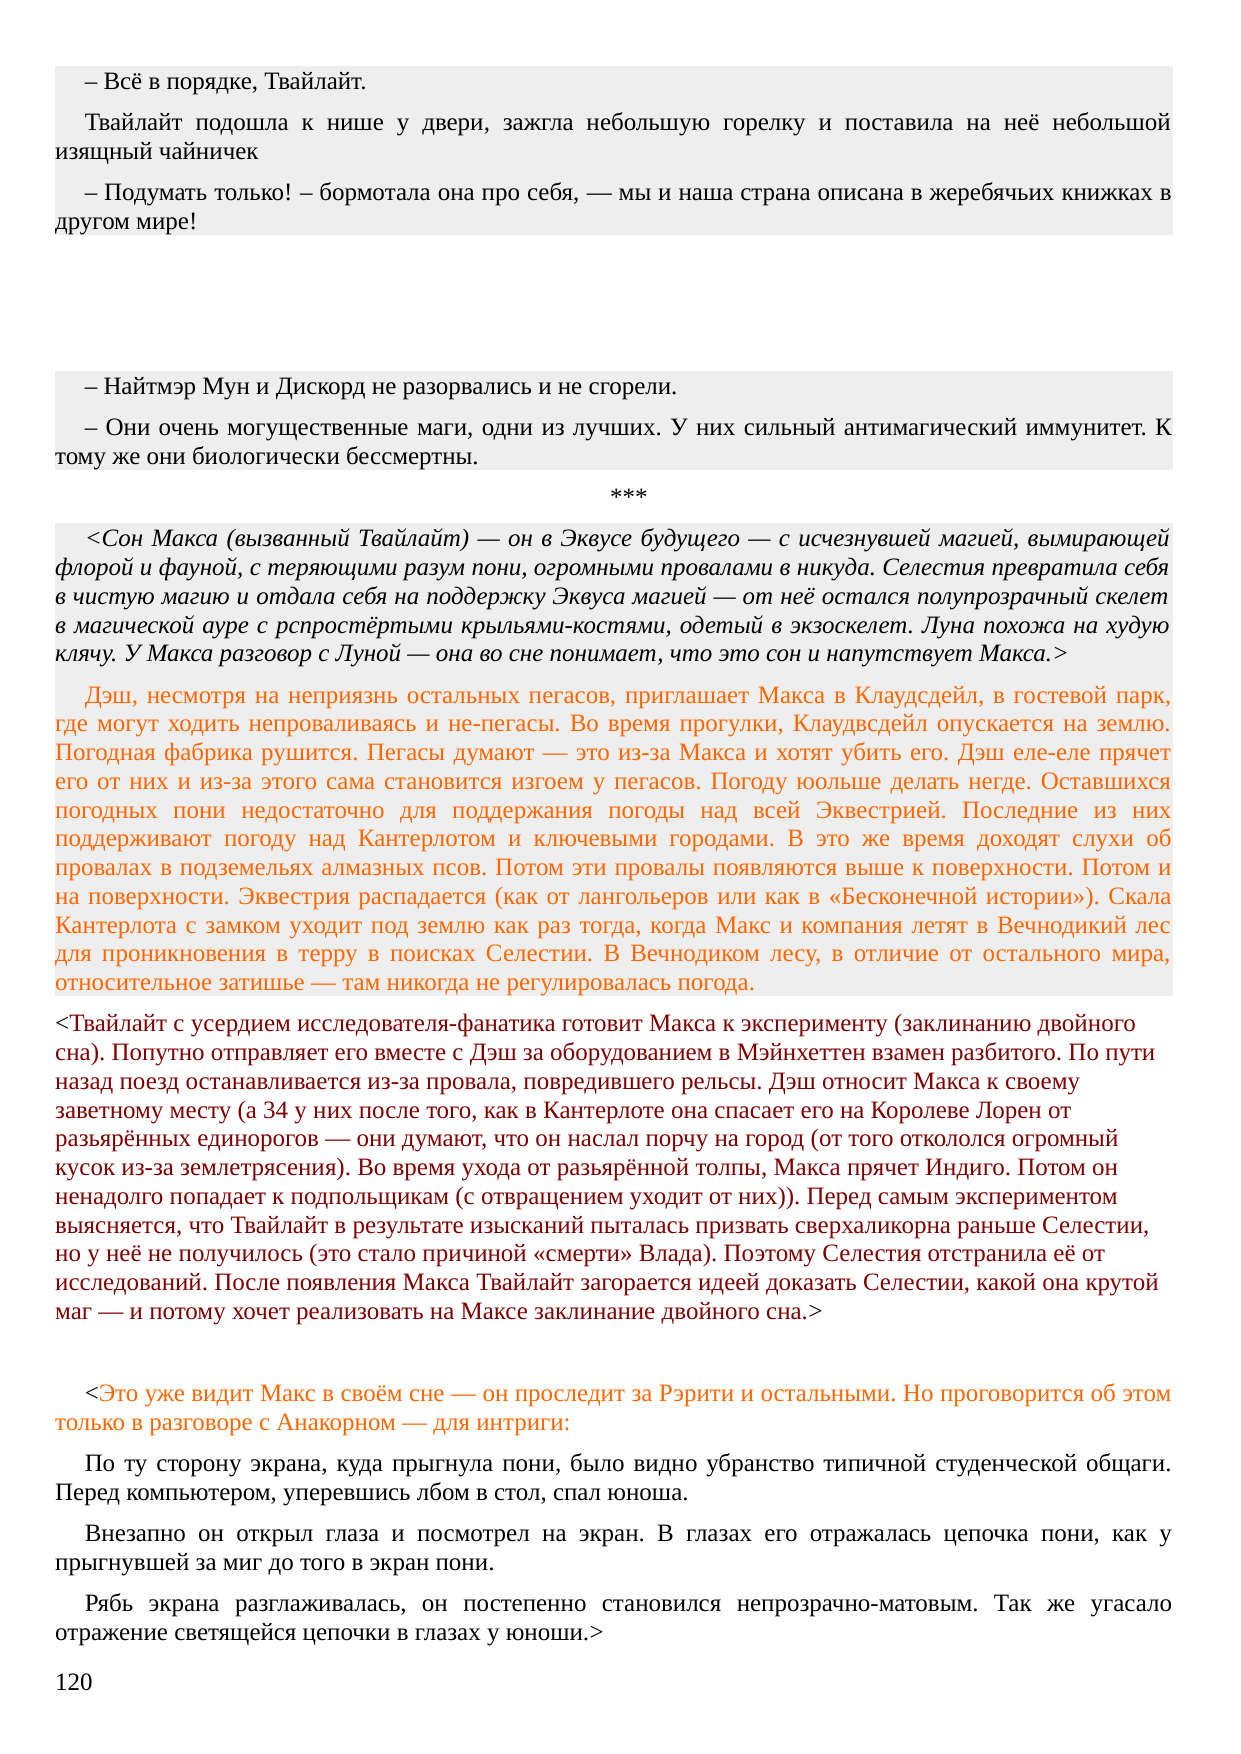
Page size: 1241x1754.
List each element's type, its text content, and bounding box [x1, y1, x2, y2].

text *** [55, 482, 1173, 511]
text <Сон Макса (вызванный Твайлайт) — он в Эквусе будущего — с исчезнувшей магией, вымирающей флорой и фауной, с теряющими разум пони, огромными провалами в никуда. Селестия превратила себя в чистую магию и отдала себя на поддержку Эквуса магией — от неё остался полупрозрачный скелет в магической ауре с рспростёртыми крыльями-костями, одетый в экзоскелет. Луна похожа на худую клячу. У Макса разговор с Луной — она во сне понимает, что это сон и напутствует Макса.> [55, 523, 1173, 667]
text – Они очень могущественные маги, одни из лучших. У них сильный антимагический иммунитет. К тому же они биологически бессмертны. [55, 412, 1173, 470]
text – Найтмэр Мун и Дискорд не разорвались и не сгорели. [55, 371, 1173, 400]
text <Это уже видит Макс в своём сне — он проследит за Рэрити и остальными. Но проговорится об этом только в разговоре с Анакорном — для интриги: [55, 1378, 1173, 1436]
text По ту сторону экрана, куда прыгнула пони, было видно убранство типичной студенческой общаги. Перед компьютером, уперевшись лбом в стол, спал юноша. [55, 1448, 1173, 1506]
text – Подумать только! – бормотала она про себя, — мы и наша страна описана в жеребячьих книжках в другом мире! [55, 177, 1173, 235]
text <Твайлайт с усердием исследователя-фанатика готовит Макса к эксперименту (заклинанию двойного сна). Попутно отправляет его вместе с Дэш за оборудованием в Мэйнхеттен взамен разбитого. По пути назад поезд останавливается из-за провала, повредившего рельсы. Дэш относит Макса к своему заветному месту (а 34 у них после того, как в Кантерлоте она спасает его на Королеве Лорен от разьярённых единорогов — они думают, что он наслал порчу на город (от того откололся огромный кусок из-за землетрясения). Во время ухода от разьярённой толпы, Макса прячет Индиго. Потом он ненадолго попадает к подпольщикам (с отвращением уходит от них)). Перед самым экспериментом выясняется, что Твайлайт в результате изысканий пыталась призвать сверхаликорна раньше Селестии, но у неё не получилось (это стало причиной «смерти» Влада). Поэтому Селестия отстранила её от исследований. После появления Макса Твайлайт загорается идеей доказать Селестии, какой она крутой маг — и потому хочет реализовать на Максе заклинание двойного сна.> [55, 1008, 1173, 1325]
text Твайлайт подошла к нише у двери, зажгла небольшую горелку и поставила на неё небольшой изящный чайничек [55, 107, 1173, 165]
text Рябь экрана разглаживалась, он постепенно становился непрозрачно-матовым. Так же угасало отражение светящейся цепочки в глазах у юноши.> [55, 1588, 1173, 1646]
text – Всё в порядке, Твайлайт. [55, 66, 1173, 95]
text Дэш, несмотря на неприязнь остальных пегасов, приглашает Макса в Клаудсдейл, в гостевой парк, где могут ходить непроваливаясь и не-пегасы. Во время прогулки, Клаудвсдейл опускается на землю. Погодная фабрика рушится. Пегасы думают — это из-за Макса и хотят убить его. Дэш еле-еле прячет его от них и из-за этого сама становится изгоем у пегасов. Погоду юольше делать негде. Оставшихся погодных пони недостаточно для поддержания погоды над всей Эквестрией. Последние из них поддерживают погоду над Кантерлотом и ключевыми городами. В это же время доходят слухи об провалах в подземельях алмазных псов. Потом эти провалы появляются выше к поверхности. Потом и на поверхности. Эквестрия распадается (как от лангольеров или как в «Бесконечной истории»). Скала Кантерлота с замком уходит под землю как раз тогда, когда Макс и компания летят в Вечнодикий лес для проникновения в терру в поисках Селестии. В Вечнодиком лесу, в отличие от остального мира, относительное затишье — там никогда не регулировалась погода. [55, 680, 1173, 996]
text Внезапно он открыл глаза и посмотрел на экран. В глазах его отражалась цепочка пони, как у прыгнувшей за миг до того в экран пони. [55, 1518, 1173, 1576]
